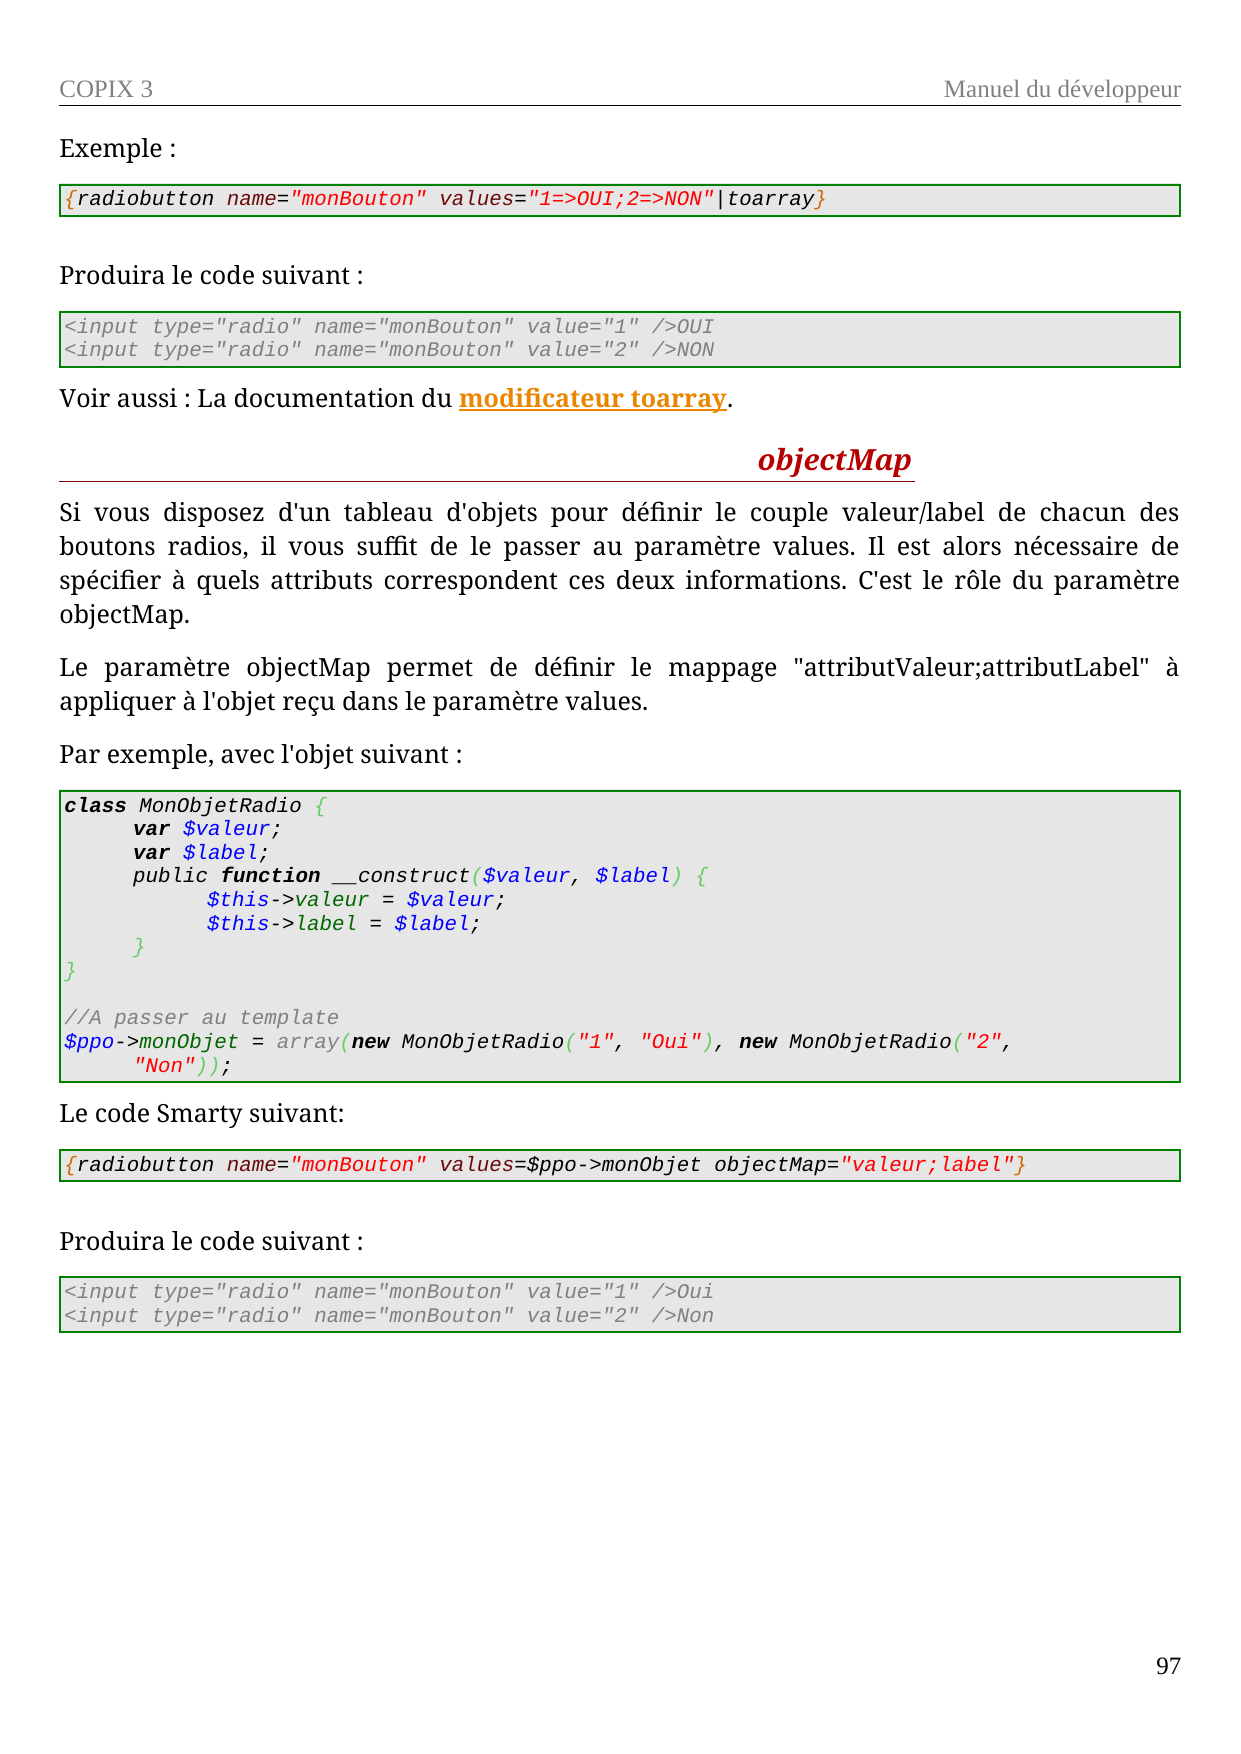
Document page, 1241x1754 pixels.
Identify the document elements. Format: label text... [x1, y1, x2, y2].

text Si vous disposez d'un tableau d'objets pour définir le couple valeur/label de chacun des boutons radios, il vous suffit de le passer au paramètre values. Il est alors nécessaire de spécifier à quels attributs correspondent ces deux informations. C'est le rôle du paramètre objectMap. [59, 495, 1181, 631]
text } [61, 931, 1179, 955]
text public function __construct($valeur, $label) { [61, 861, 1179, 884]
text {radiobutton name="monBouton" values=$ppo->monObjet objectMap="valeur;label"} [61, 1151, 1179, 1180]
text var $label; [61, 837, 1179, 861]
text $ppo->monObjet = array(new MonObjetRadio("1", "Oui"), new MonObjetRadio("2", "Non")); [61, 1026, 1179, 1081]
text <input type="radio" name="monBouton" value="1" />OUI [61, 313, 1179, 334]
subtitle objectMap [59, 439, 915, 481]
text Produira le code suivant : [59, 1223, 1181, 1257]
text Voir aussi : La documentation du modificateur toarray. [59, 381, 1181, 414]
text Exemple : [59, 131, 1181, 165]
text //A passer au template [61, 1002, 1179, 1026]
text Par exemple, avec l'objet suivant : [59, 737, 1181, 771]
text $this->valeur = $valeur; [61, 884, 1179, 908]
text <input type="radio" name="monBouton" value="1" />Oui [61, 1278, 1179, 1299]
text Le code Smarty suivant: [59, 1096, 1181, 1130]
text {radiobutton name="monBouton" values="1=>OUI;2=>NON"|toarray} [61, 186, 1179, 215]
text Produira le code suivant : [59, 258, 1181, 292]
text <input type="radio" name="monBouton" value="2" />NON [61, 334, 1179, 366]
text var $valeur; [61, 813, 1179, 837]
text Le paramètre objectMap permet de définir le mappage "attributValeur;attributLabel" à appliquer à l'objet reçu dans le paramètre values. [59, 650, 1181, 718]
text $this->label = $label; [61, 908, 1179, 931]
text <input type="radio" name="monBouton" value="2" />Non [61, 1299, 1179, 1331]
text class MonObjetRadio { [61, 792, 1179, 813]
text } [61, 955, 1179, 979]
